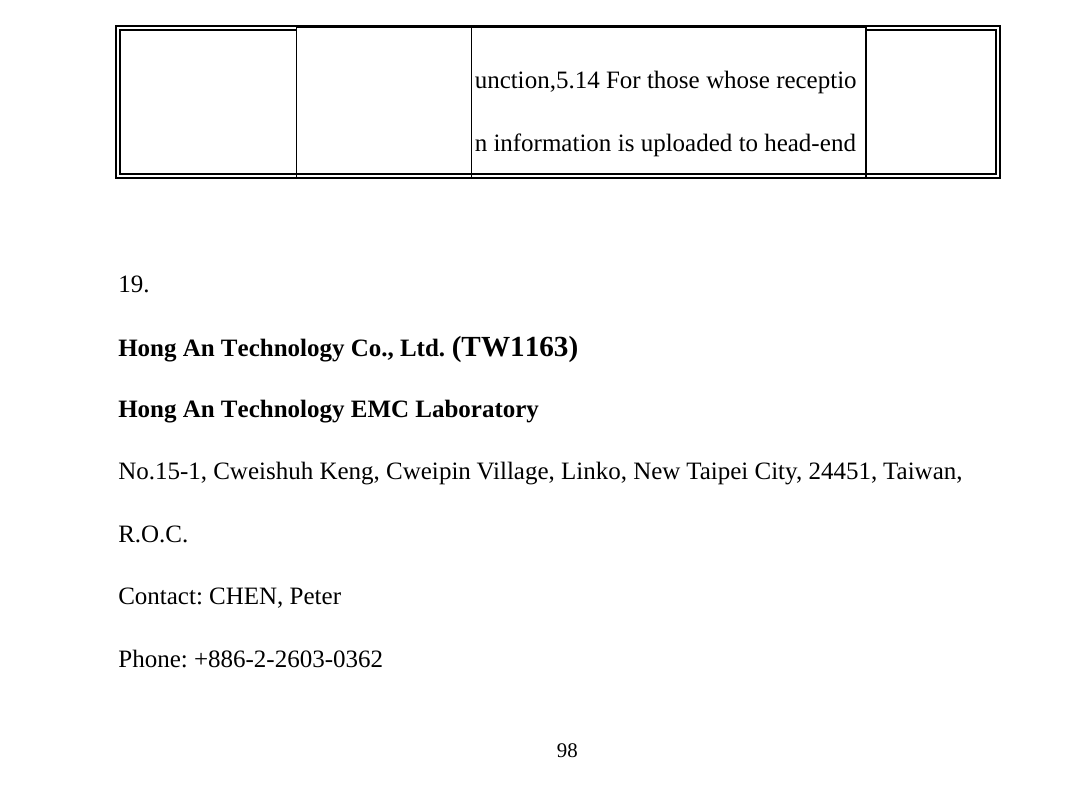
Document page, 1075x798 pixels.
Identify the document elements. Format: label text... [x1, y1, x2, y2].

text Contact: CHEN, Peter Phone: +886-2-2603-0362 [118, 554, 1016, 679]
text Hong An Technology Co., Ltd. (TW1163) [118, 304, 1016, 366]
table_cell [867, 31, 995, 173]
table_cell [297, 28, 471, 173]
text No.15-1, Cweishuh Keng, Cweipin Village, Linko, New Taipei City, 24451, Taiwan, R.O.C. [118, 429, 1016, 554]
table_cell [121, 31, 296, 173]
table_cell unction,5.14 For those whose reception information is uploaded to head-end [472, 28, 865, 173]
text Hong An Technology EMC Laboratory [118, 366, 1016, 429]
text 19. [118, 241, 1016, 304]
